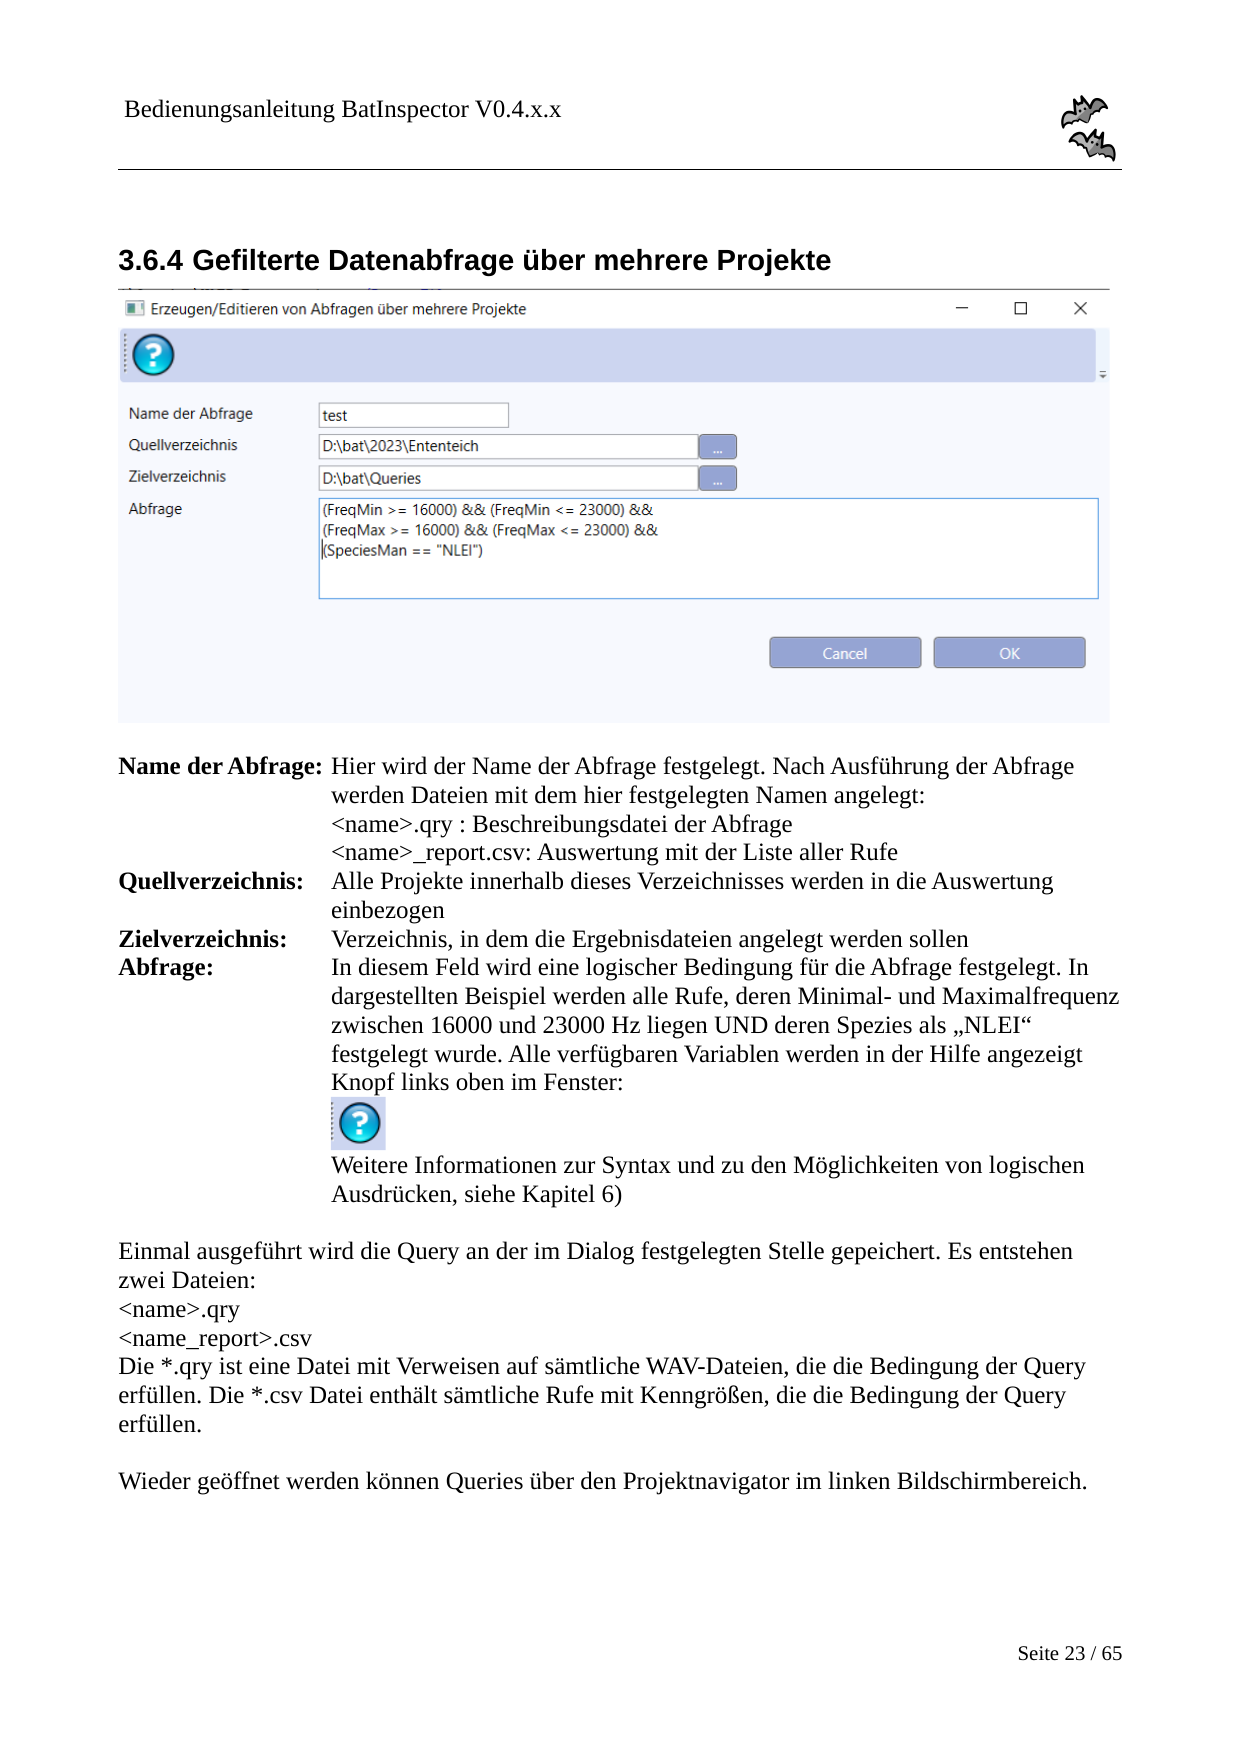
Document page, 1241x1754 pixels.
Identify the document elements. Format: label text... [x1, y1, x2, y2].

text Quellverzeichnis: Alle Projekte innerhalb dieses Verzeichnisses werden in die Auswertung einbezogen [118, 866, 1122, 924]
text Wieder geöffnet werden können Queries über den Projektnavigator im linken Bildschirmbereich. [118, 1466, 1122, 1495]
picture [1057, 95, 1120, 162]
subtitle Gefilterte Datenabfrage über mehrere Projekte [118, 243, 1122, 276]
text Einmal ausgeführt wird die Query an der im Dialog festgelegten Stelle gepeichert. Es entstehen zwei Dateien: <name>.qry <name_report>.csv [118, 1236, 1122, 1351]
text Name der Abfrage: Hier wird der Name der Abfrage festgelegt. Nach Ausführung der Abfrage werden Dateien mit dem hier festgelegten Namen angelegt: <name>.qry : Beschreibungsdatei der Abfrage <name>_report.csv: Auswertung mit der Liste aller Rufe [118, 751, 1122, 866]
text Die *.qry ist eine Datei mit Verweisen auf sämtliche WAV-Dateien, die die Bedingung der Query erfüllen. Die *.csv Datei enthält sämtliche Rufe mit Kenngrößen, die die Bedingung der Query erfüllen. [118, 1351, 1122, 1438]
picture [118, 288, 1110, 723]
text Abfrage: In diesem Feld wird eine logischer Bedingung für die Abfrage festgelegt. In dargestellten Beispiel werden alle Rufe, deren Minimal- und Maximalfrequenz zwischen 16000 und 23000 Hz liegen UND deren Spezies als „NLEI“ festgelegt wurde. Alle verfügbaren Variablen werden in der Hilfe angezeigt Knopf links oben im Fenster: Weitere Informationen zur Syntax und zu den Möglichkeiten von logischen Ausdrücken, siehe Kapitel 6) [118, 952, 1122, 1208]
text Zielverzeichnis: Verzeichnis, in dem die Ergebnisdateien angelegt werden sollen [118, 924, 1122, 952]
picture [330, 1096, 386, 1151]
